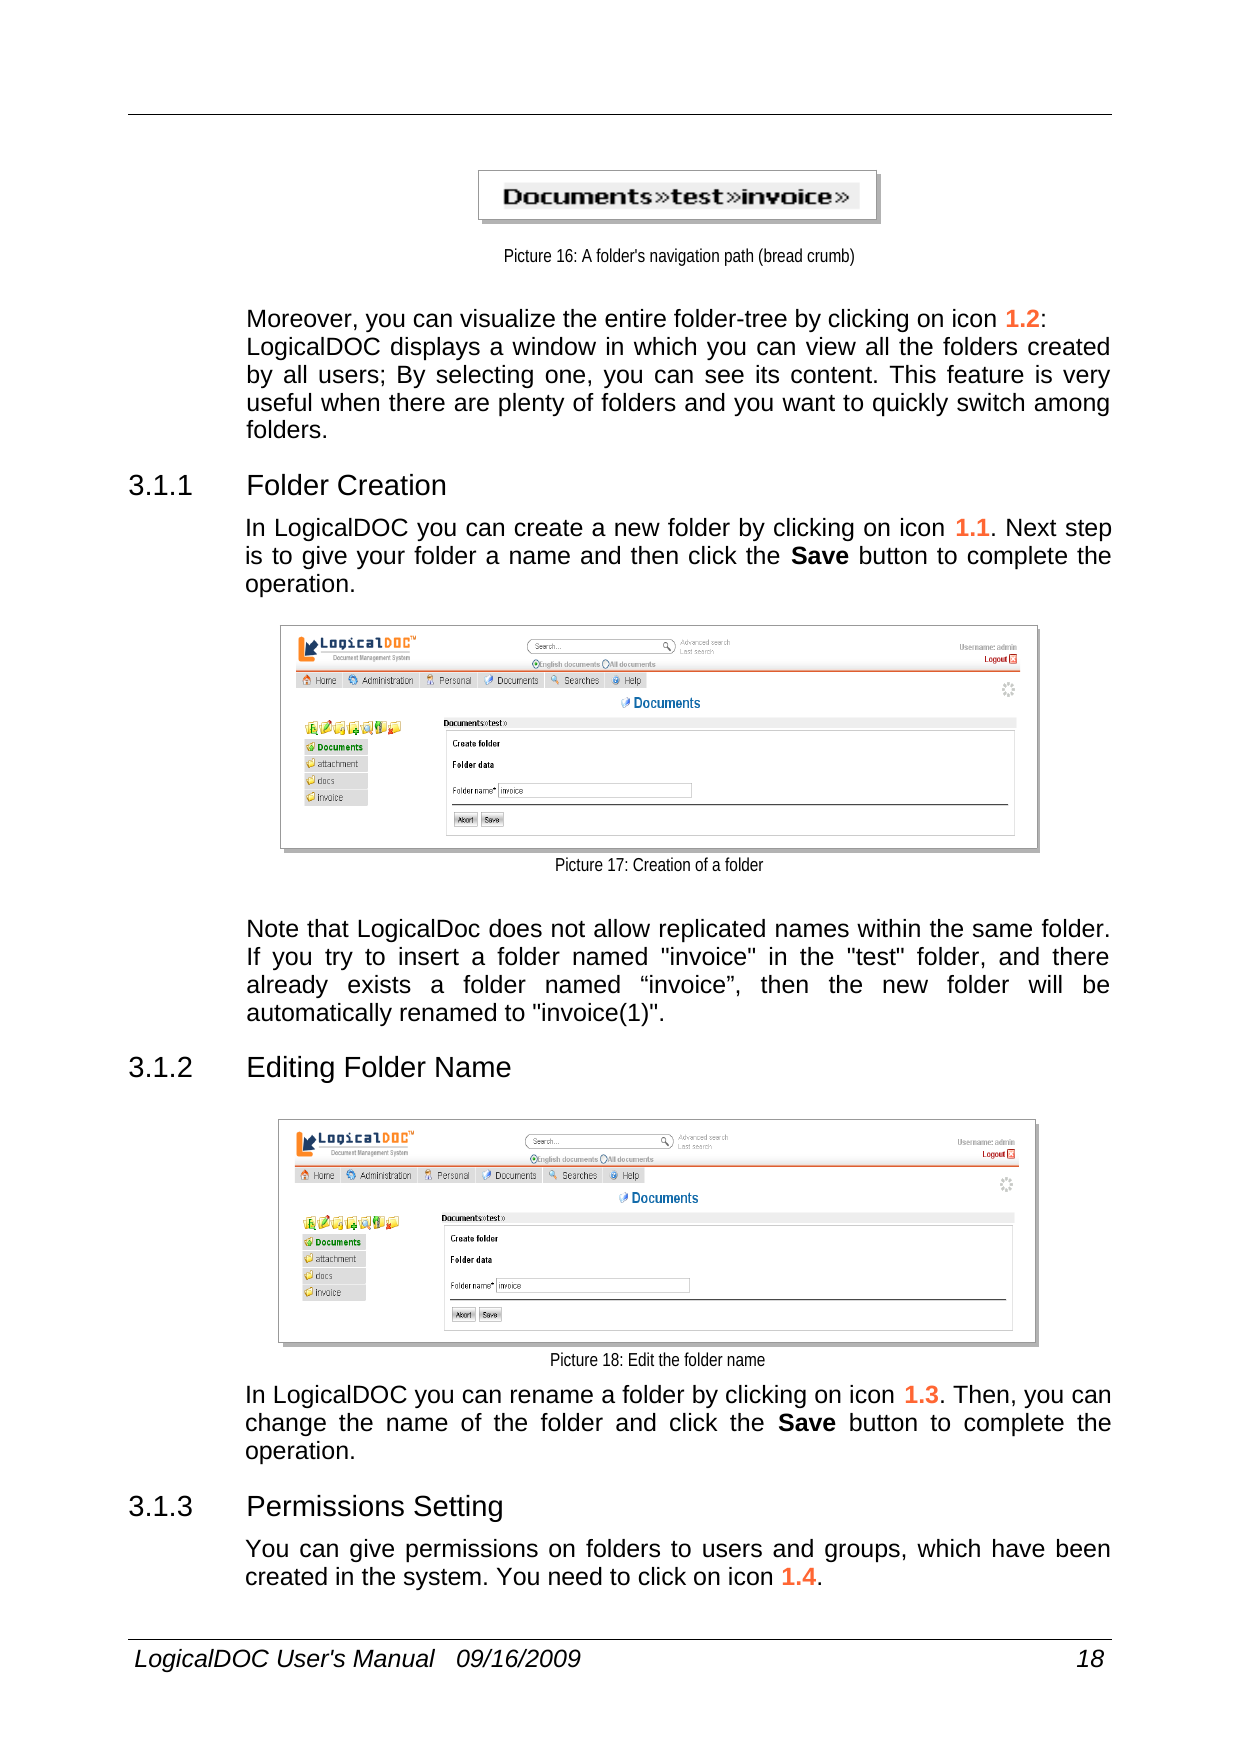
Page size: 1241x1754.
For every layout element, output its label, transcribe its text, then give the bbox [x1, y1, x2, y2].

text LogicalDOC displays a window in which you can view all the folders created by all users; By selecting one, you can see its content. This feature is very useful when there are plenty of folders and you want to quickly switch among folders. [246, 332, 1112, 444]
picture [294, 1128, 1019, 1334]
text Moreover, you can visualize the entire folder-tree by clicking on icon 1.2: [246, 304, 1112, 332]
text Picture 18: Edit the folder name [278, 1343, 1037, 1370]
text In LogicalDOC you can rename a folder by clicking on icon 1.3. Then, you can change the name of the folder and click the Save button to complete the operation. [245, 1096, 1112, 1465]
picture [494, 178, 860, 211]
subtitle Permissions Setting [128, 1490, 1112, 1522]
text Picture 16: A folder's navigation path (bread crumb) [462, 243, 896, 266]
text In LogicalDOC you can create a new folder by clicking on icon 1.1. Next step is to give your folder a name and then click the Save button to complete the operation. [245, 514, 1112, 598]
text You can give permissions on folders to users and groups, which have been created in the system. You need to click on icon 1.4. [245, 1535, 1112, 1591]
text Picture 17: Creation of a folder [279, 848, 1039, 876]
subtitle Folder Creation [128, 469, 1112, 502]
picture [296, 633, 1021, 839]
text Note that LogicalDoc does not allow replicated names within the same folder. If you try to insert a folder named "invoice" in the "test" folder, and there already exists a folder named “invoice”, then the new folder will be automatically renamed to "invoice(1)". [246, 914, 1112, 1026]
subtitle Editing Folder Name [128, 1051, 1112, 1084]
